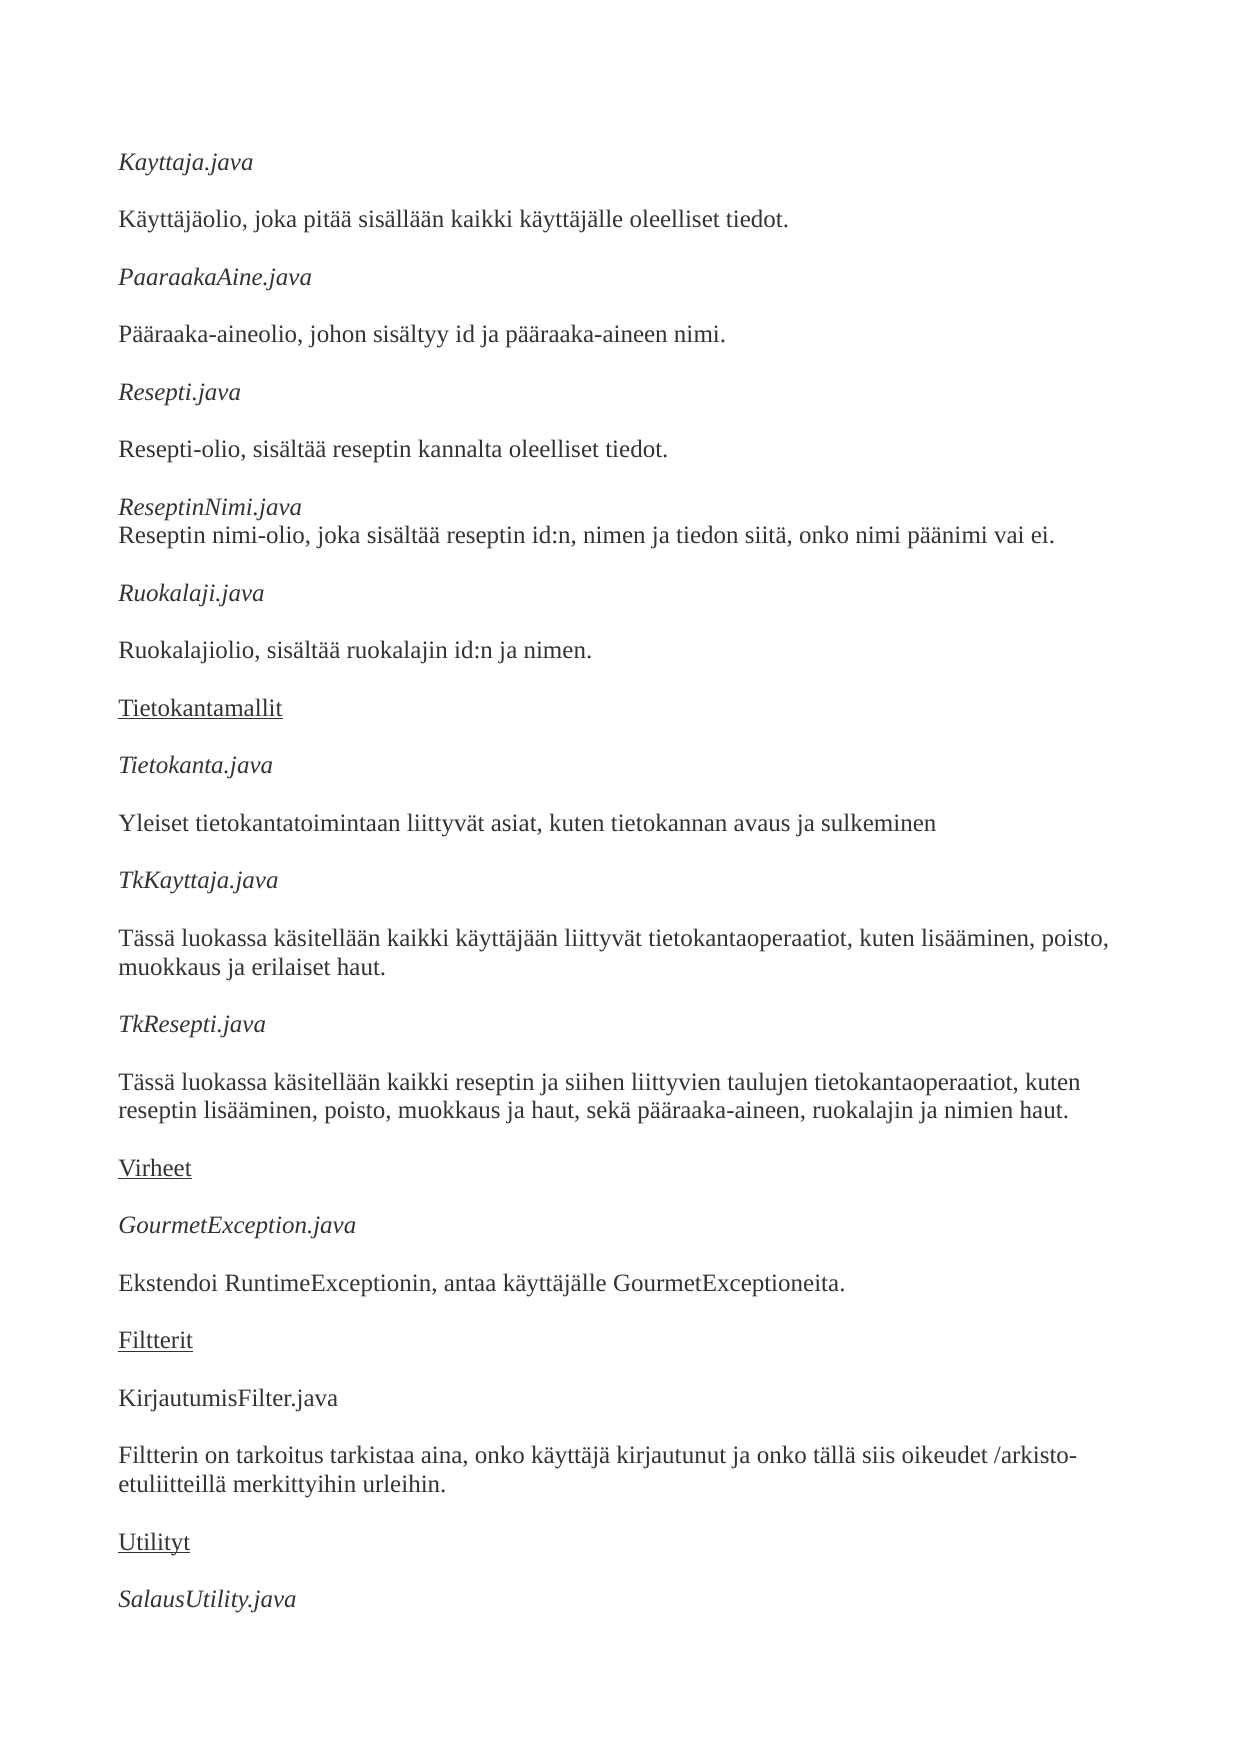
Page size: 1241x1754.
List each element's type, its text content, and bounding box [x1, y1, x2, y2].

text KirjautumisFilter.java [118, 1383, 1122, 1412]
text SalausUtility.java [118, 1584, 1122, 1613]
text Käyttäjäolio, joka pitää sisällään kaikki käyttäjälle oleelliset tiedot. [118, 204, 1122, 233]
text Pääraaka-aineolio, johon sisältyy id ja pääraaka-aineen nimi. [118, 319, 1122, 348]
text Tietokantamallit [118, 693, 1122, 722]
text Reseptin nimi-olio, joka sisältää reseptin id:n, nimen ja tiedon siitä, onko nimi päänimi vai ei. [118, 521, 1122, 549]
text Tietokanta.java [118, 751, 1122, 779]
text Kayttaja.java [118, 147, 1122, 176]
text Virheet [118, 1153, 1122, 1182]
text PaaraakaAine.java [118, 262, 1122, 291]
text Tässä luokassa käsitellään kaikki reseptin ja siihen liittyvien taulujen tietokantaoperaatiot, kuten reseptin lisääminen, poisto, muokkaus ja haut, sekä pääraaka-aineen, ruokalajin ja nimien haut. [118, 1067, 1122, 1124]
text Utilityt [118, 1527, 1122, 1556]
text Yleiset tietokantatoimintaan liittyvät asiat, kuten tietokannan avaus ja sulkeminen [118, 808, 1122, 837]
text Filtterin on tarkoitus tarkistaa aina, onko käyttäjä kirjautunut ja onko tällä siis oikeudet /arkisto-etuliitteillä merkittyihin urleihin. [118, 1441, 1122, 1498]
text TkKayttaja.java [118, 866, 1122, 894]
text Ruokalajiolio, sisältää ruokalajin id:n ja nimen. [118, 636, 1122, 664]
text ReseptinNimi.java [118, 492, 1122, 521]
text Resepti-olio, sisältää reseptin kannalta oleelliset tiedot. [118, 434, 1122, 463]
text Resepti.java [118, 377, 1122, 406]
text Tässä luokassa käsitellään kaikki käyttäjään liittyvät tietokantaoperaatiot, kuten lisääminen, poisto, muokkaus ja erilaiset haut. [118, 923, 1122, 981]
text Ruokalaji.java [118, 578, 1122, 607]
text Ekstendoi RuntimeExceptionin, antaa käyttäjälle GourmetExceptioneita. [118, 1268, 1122, 1297]
text GourmetException.java [118, 1211, 1122, 1239]
text Filtterit [118, 1326, 1122, 1354]
text TkResepti.java [118, 1009, 1122, 1038]
